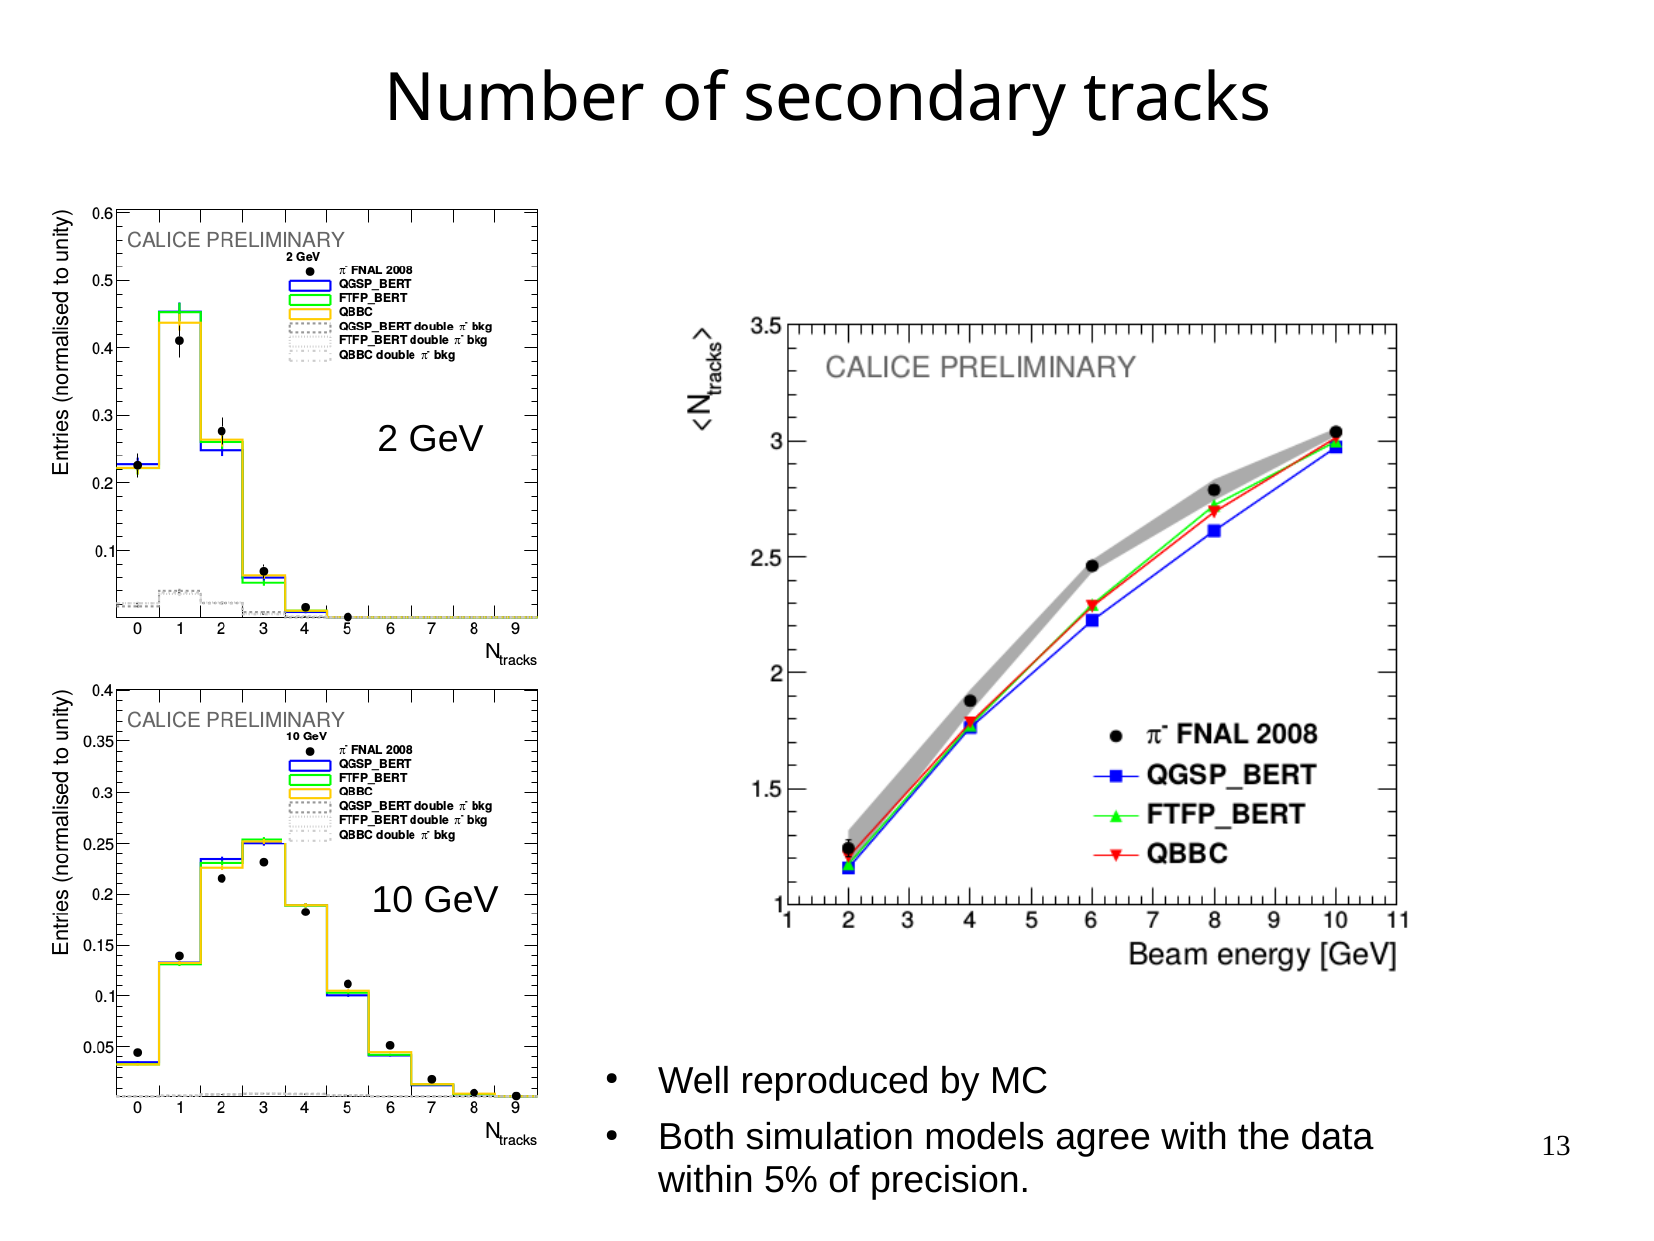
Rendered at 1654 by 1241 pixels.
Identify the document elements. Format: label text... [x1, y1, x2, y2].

list Well reproduced by MC Both simulation models agree with the data within 5% of precision. [587, 1059, 1396, 1218]
picture [677, 248, 1471, 979]
text_box 2 GeV [362, 410, 499, 468]
picture [48, 176, 573, 1145]
text_box 10 GeV [356, 870, 514, 928]
title Number of secondary tracks [85, 52, 1571, 138]
